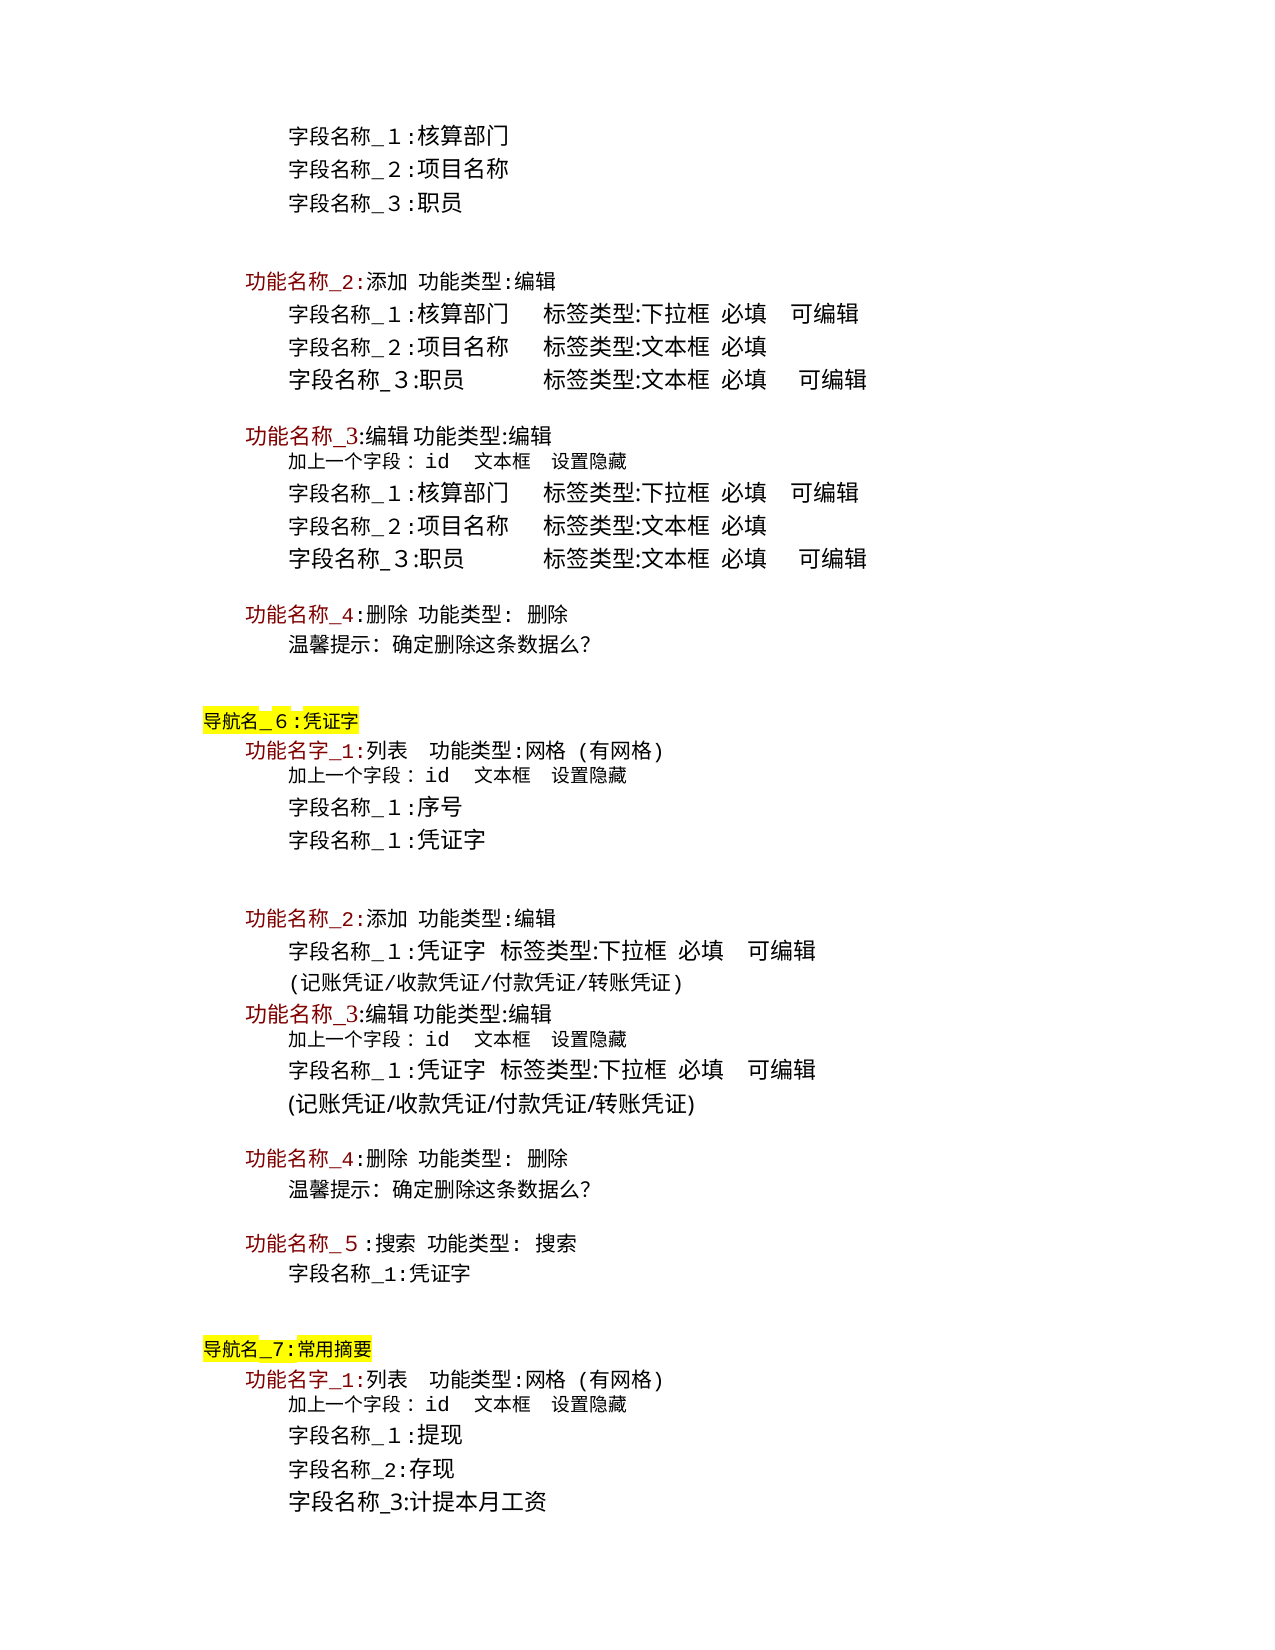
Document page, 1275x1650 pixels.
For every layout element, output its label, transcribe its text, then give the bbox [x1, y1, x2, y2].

text 功能名称_2:添加 功能类型:编辑 [118, 265, 1157, 296]
text 字段名称_２:项目名称 标签类型:文本框 必填 [118, 329, 1157, 362]
text 字段名称_１:凭证字 标签类型:下拉框 必填 可编辑 [118, 933, 1157, 966]
text 字段名称_1:凭证字 [118, 1257, 1157, 1288]
text (记账凭证/收款凭证/付款凭证/转账凭证) [118, 966, 1157, 997]
text 字段名称_３:职员 [118, 184, 1157, 218]
text 加上一个字段 ：id 文本框 设置隐藏 [118, 451, 1157, 475]
text 功能名字_1:列表 功能类型:网格 (有网格) [118, 1363, 1157, 1393]
text 导航名_7:常用摘要 [118, 1335, 1157, 1363]
text 功能名称_4:删除 功能类型: 删除 [118, 1142, 1157, 1173]
text 温馨提示：确定删除这条数据么？ [118, 1173, 1157, 1203]
text 字段名称_１:核算部门 标签类型:下拉框 必填 可编辑 [118, 475, 1157, 508]
text 功能名称_3:编辑 功能类型:编辑 [118, 419, 1157, 451]
text 字段名称_2:存现 [118, 1451, 1157, 1484]
text 字段名称_１:凭证字 [118, 822, 1157, 855]
text 字段名称_１:凭证字 标签类型:下拉框 必填 可编辑 [118, 1052, 1157, 1086]
text 字段名称_２:项目名称 标签类型:文本框 必填 [118, 508, 1157, 541]
text 加上一个字段 ：id 文本框 设置隐藏 [118, 1028, 1157, 1052]
text (记账凭证/收款凭证/付款凭证/转账凭证) [118, 1086, 1157, 1119]
text 字段名称_１:核算部门 标签类型:下拉框 必填 可编辑 [118, 296, 1157, 329]
text 温馨提示：确定删除这条数据么？ [118, 629, 1157, 659]
text 字段名称_２:项目名称 [118, 151, 1157, 184]
text 功能名称_2:添加 功能类型:编辑 [118, 902, 1157, 933]
text 字段名称_１:序号 [118, 789, 1157, 822]
text 字段名称_３:职员 标签类型:文本框 必填 可编辑 [118, 362, 1157, 396]
text 导航名_６:凭证字 [118, 706, 1157, 734]
text 字段名称_３:职员 标签类型:文本框 必填 可编辑 [118, 541, 1157, 575]
text 功能名称_５:搜索 功能类型: 搜索 [118, 1227, 1157, 1257]
text 字段名称_１:提现 [118, 1417, 1157, 1451]
text 字段名称_１:核算部门 [118, 118, 1157, 151]
text 功能名字_1:列表 功能类型:网格 (有网格) [118, 734, 1157, 765]
text 功能名称_4:删除 功能类型: 删除 [118, 598, 1157, 629]
text 加上一个字段 ：id 文本框 设置隐藏 [118, 765, 1157, 789]
text 字段名称_3:计提本月工资 [118, 1484, 1157, 1517]
text 加上一个字段 ：id 文本框 设置隐藏 [118, 1393, 1157, 1417]
text 功能名称_3:编辑 功能类型:编辑 [118, 997, 1157, 1028]
